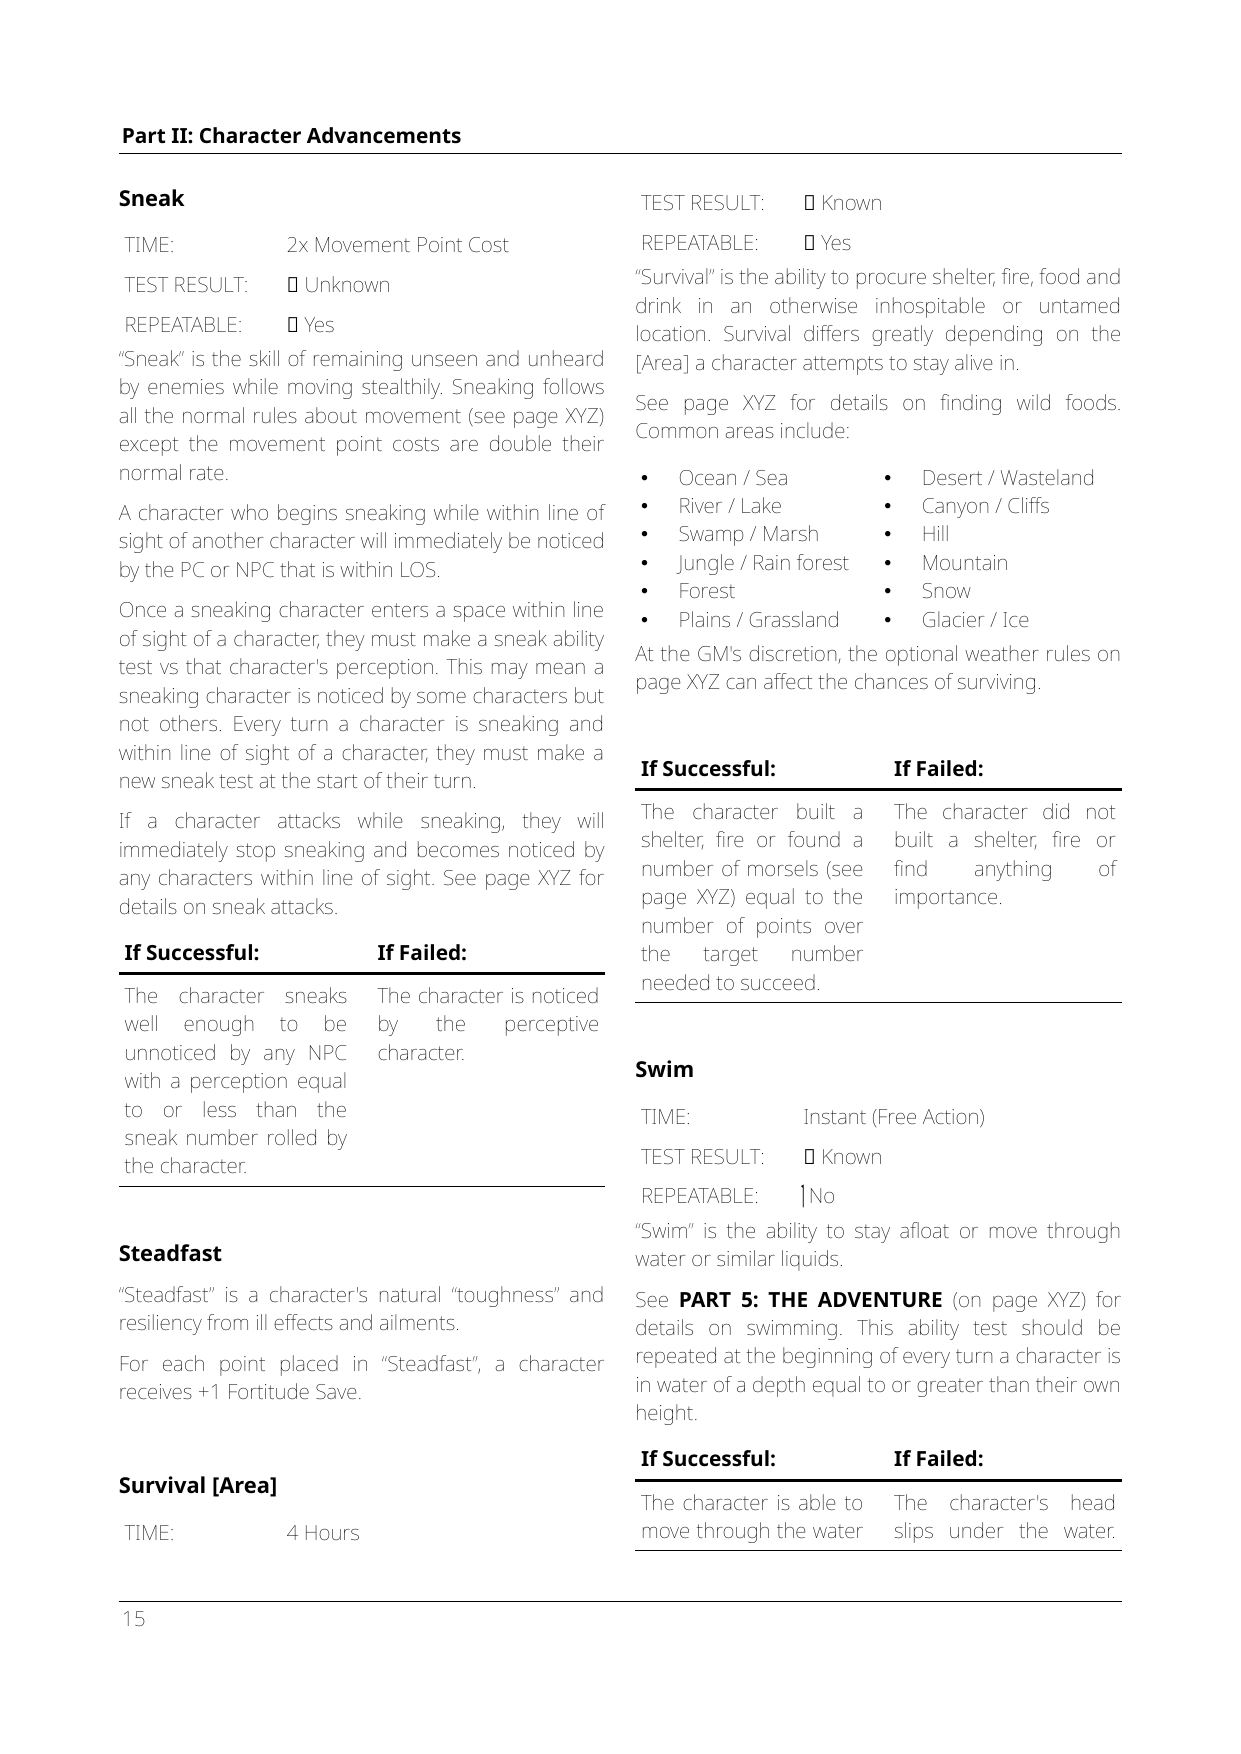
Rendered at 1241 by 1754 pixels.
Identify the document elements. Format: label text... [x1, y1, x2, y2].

table_header [869, 1439, 888, 1479]
table_header Desert / Wasteland Canyon / Cliffs Hill Mountain Snow Glacier / Ice [878, 457, 1122, 639]
table_header Ocean / Sea River / Lake Swamp / Marsh Jungle / Rain forest Forest Plains / Grassland [635, 457, 878, 639]
table_cell The character is able to move through the water [635, 1482, 869, 1550]
table_header If Successful: [119, 932, 353, 972]
table_header TIME: [635, 1096, 797, 1136]
text Survival [Area] [118, 1470, 605, 1500]
table_cell TEST RESULT: [635, 183, 797, 222]
table_cell  No [797, 1176, 1122, 1216]
table_header [869, 748, 888, 788]
table_header 4 Hours [281, 1512, 605, 1552]
table_header [353, 932, 372, 972]
text See PART 5: THE ADVENTURE (on page XYZ) for details on swimming. This ability test should be repeated at the beginning of every turn a character is in water of a depth equal to or greater than their own height. [635, 1285, 1122, 1427]
table_cell The character's head slips under the water. [888, 1482, 1122, 1550]
text “Sneak” is the skill of remaining unseen and unheard by enemies while moving stealthily. Sneaking follows all the normal rules about movement (see page XYZ) except the movement point costs are double their normal rate. [118, 344, 605, 486]
text Swim [635, 1054, 1122, 1084]
text For each point placed in “Steadfast”, a character receives +1 Fortitude Save. [118, 1349, 605, 1406]
text “Steadfast” is a character's natural “toughness” and resiliency from ill effects and ailments. [118, 1280, 605, 1337]
table_header TIME: [119, 1512, 281, 1552]
table_cell [353, 975, 372, 1186]
table_cell  Unknown [281, 264, 605, 304]
table_cell  Known [797, 1136, 1122, 1176]
table_header If Failed: [888, 1439, 1122, 1479]
text “Survival” is the ability to procure shelter, fire, food and drink in an otherwise inhospitable or untamed location. Survival differs greatly depending on the [Area] a character attempts to stay alive in. [635, 262, 1122, 376]
table_cell REPEATABLE: [119, 304, 281, 344]
table_cell The character is noticed by the perceptive character. [372, 975, 605, 1186]
table_header If Successful: [635, 1439, 869, 1479]
table_cell  Yes [797, 223, 1122, 262]
table_header If Failed: [888, 748, 1122, 788]
table_cell The character built a shelter, fire or found a number of morsels (see page XYZ) equal to the number of points over the target number needed to succeed. [635, 791, 869, 1002]
table_cell TEST RESULT: [119, 264, 281, 304]
table_cell [869, 791, 888, 1002]
table_cell TEST RESULT: [635, 1136, 797, 1176]
text “Swim” is the ability to stay afloat or move through water or similar liquids. [635, 1216, 1122, 1273]
text Once a sneaking character enters a space within line of sight of a character, they must make a sneak ability test vs that character's perception. This may mean a sneaking character is noticed by some characters but not others. Every turn a character is sneaking and within line of sight of a character, they must make a new sneak test at the start of their turn. [118, 596, 605, 794]
table_header Instant (Free Action) [797, 1096, 1122, 1136]
text Steadfast [118, 1238, 605, 1268]
text See page XYZ for details on finding wild foods. Common areas include: [635, 388, 1122, 445]
table_cell  Yes [281, 304, 605, 344]
table_cell The character did not built a shelter, fire or find anything of importance. [888, 791, 1122, 1002]
table_cell REPEATABLE: [635, 223, 797, 262]
table_header If Successful: [635, 748, 869, 788]
text At the GM's discretion, the optional weather rules on page XYZ can affect the chances of surviving. [635, 639, 1122, 696]
text A character who begins sneaking while within line of sight of another character will immediately be noticed by the PC or NPC that is within LOS. [118, 498, 605, 583]
text If a character attacks while sneaking, they will immediately stop sneaking and becomes noticed by any characters within line of sight. See page XYZ for details on sneak attacks. [118, 807, 605, 920]
table_cell REPEATABLE: [635, 1176, 797, 1216]
table_header 2x Movement Point Cost [281, 224, 605, 264]
table_cell  Known [797, 183, 1122, 222]
table_header TIME: [119, 224, 281, 264]
table_cell [869, 1482, 888, 1550]
text Sneak [118, 183, 605, 212]
table_cell The character sneaks well enough to be unnoticed by any NPC with a perception equal to or less than the sneak number rolled by the character. [119, 975, 353, 1186]
table_header If Failed: [372, 932, 605, 972]
